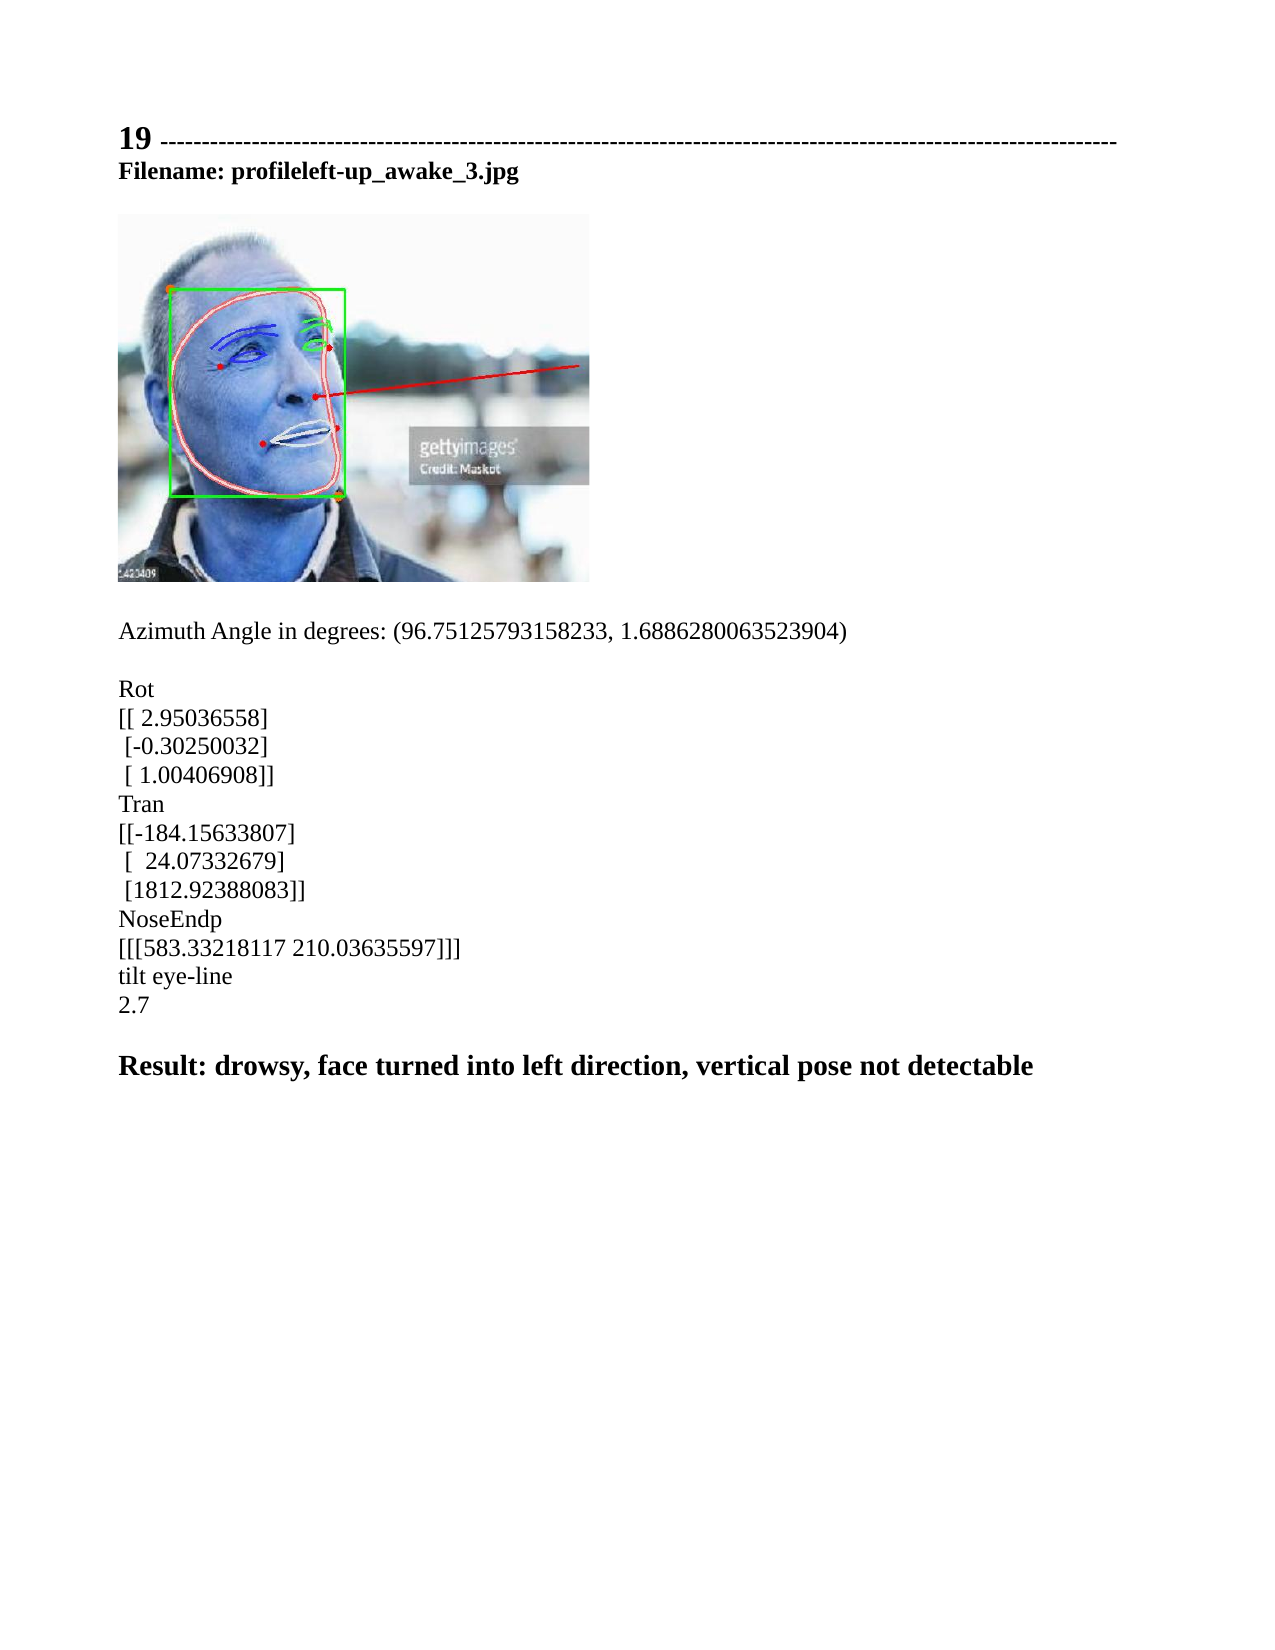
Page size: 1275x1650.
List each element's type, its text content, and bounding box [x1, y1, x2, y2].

text Filename: profileleft-up_awake_3.jpg [118, 156, 1157, 185]
text [[-184.15633807] [118, 818, 1157, 846]
text [[ 2.95036558] [118, 703, 1157, 731]
text Tran [118, 789, 1157, 818]
text Rot [118, 674, 1157, 703]
text [ 1.00406908]] [118, 760, 1157, 789]
text [[[583.33218117 210.03635597]]] [118, 933, 1157, 961]
text tilt eye-line [118, 961, 1157, 990]
text [1812.92388083]] [118, 875, 1157, 904]
text 2.7 [118, 990, 1157, 1019]
text Azimuth Angle in degrees: (96.75125793158233, 1.6886280063523904) [118, 616, 1157, 645]
text NoseEndp [118, 904, 1157, 933]
text Result: drowsy, face turned into left direction, vertical pose not detectable [118, 1048, 1157, 1081]
text 19 ------------------------------------------------------------------------------------------------------------------- [118, 118, 1157, 156]
picture [117, 214, 590, 582]
text [ 24.07332679] [118, 846, 1157, 875]
text [-0.30250032] [118, 731, 1157, 760]
